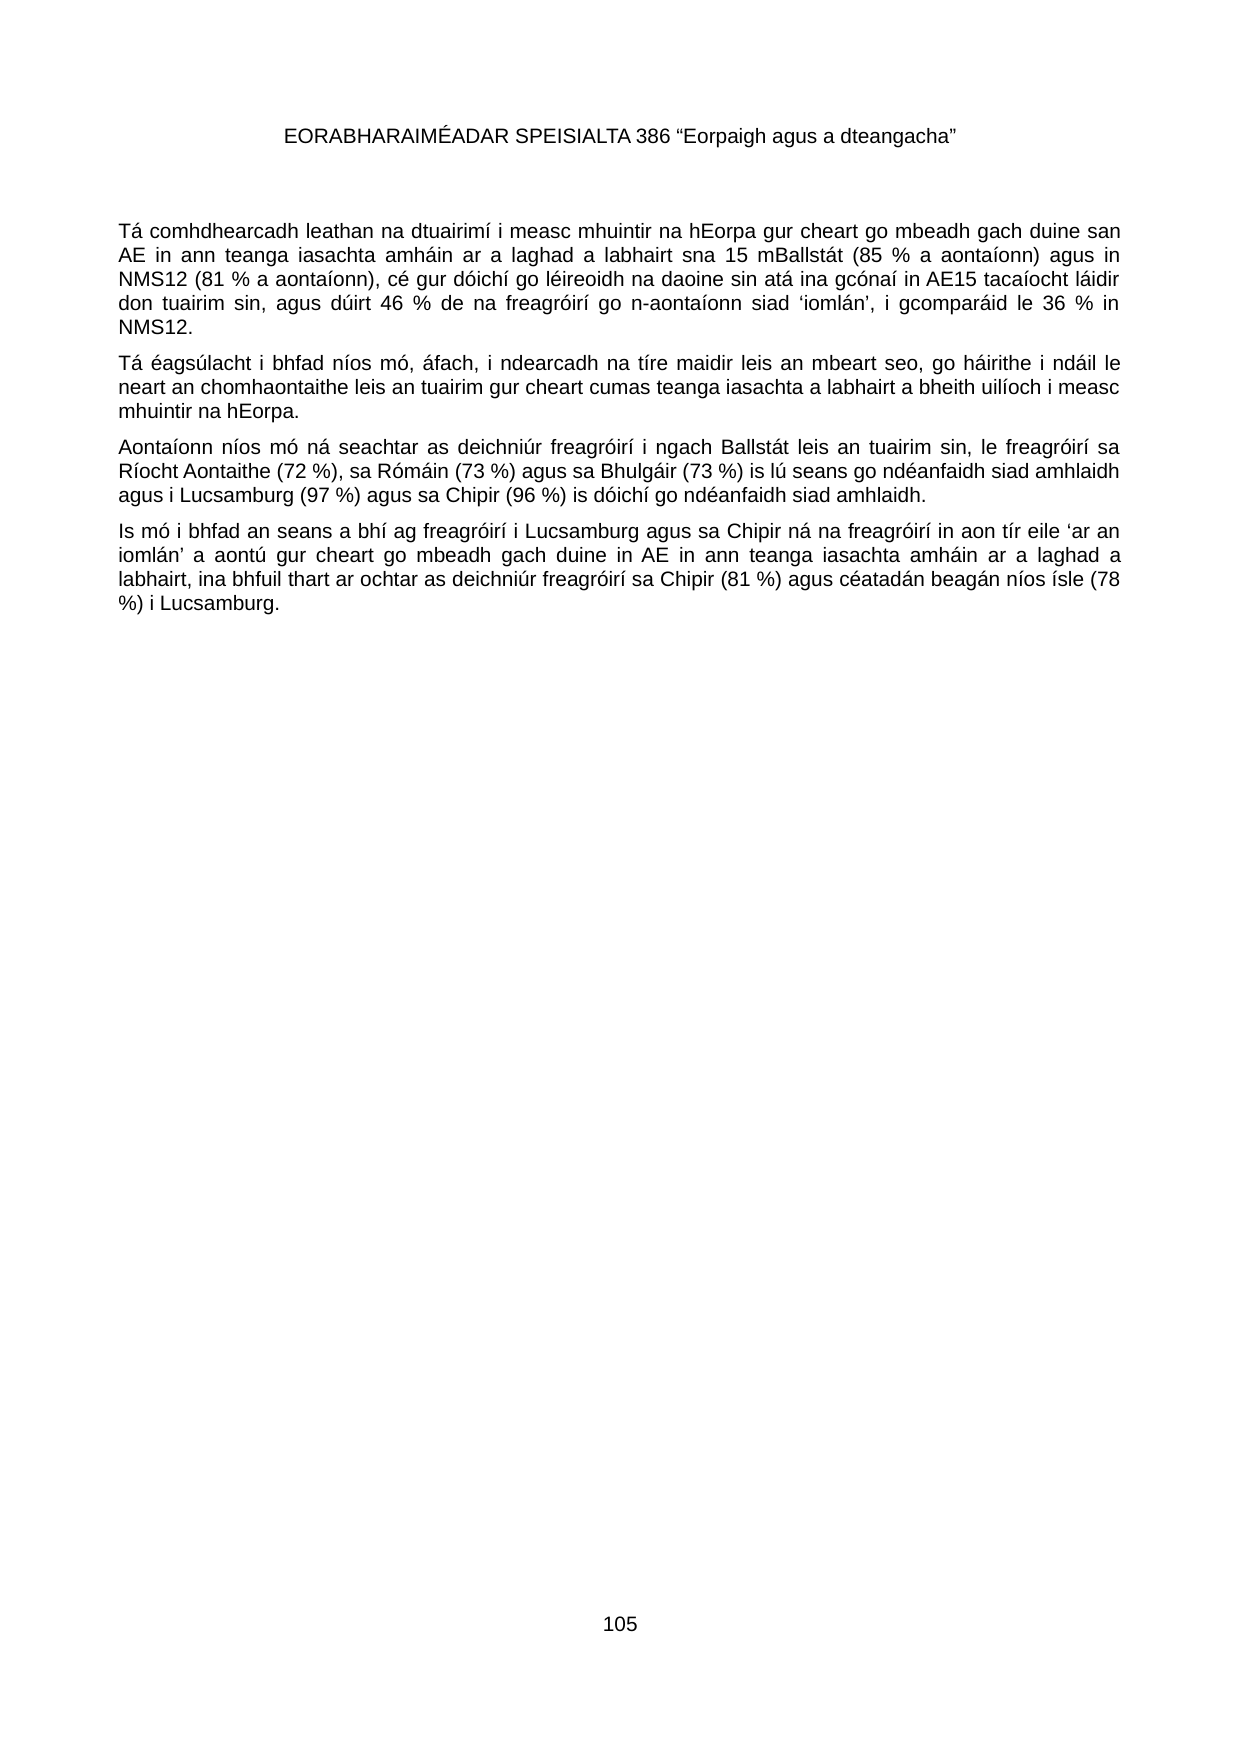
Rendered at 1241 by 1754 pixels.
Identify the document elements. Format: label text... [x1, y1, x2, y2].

text Is mó i bhfad an seans a bhí ag freagróirí i Lucsamburg agus sa Chipir ná na freagróirí in aon tír eile ‘ar an iomlán’ a aontú gur cheart go mbeadh gach duine in AE in ann teanga iasachta amháin ar a laghad a labhairt, ina bhfuil thart ar ochtar as deichniúr freagróirí sa Chipir (81 %) agus céatadán beagán níos ísle (78 %) i Lucsamburg. [118, 518, 1122, 614]
text Tá éagsúlacht i bhfad níos mó, áfach, i ndearcadh na tíre maidir leis an mbeart seo, go háirithe i ndáil le neart an chomhaontaithe leis an tuairim gur cheart cumas teanga iasachta a labhairt a bheith uilíoch i measc mhuintir na hEorpa. [118, 351, 1122, 423]
text Tá comhdhearcadh leathan na dtuairimí i measc mhuintir na hEorpa gur cheart go mbeadh gach duine san AE in ann teanga iasachta amháin ar a laghad a labhairt sna 15 mBallstát (85 % a aontaíonn) agus in NMS12 (81 % a aontaíonn), cé gur dóichí go léireoidh na daoine sin atá ina gcónaí in AE15 tacaíocht láidir don tuairim sin, agus dúirt 46 % de na freagróirí go n-aontaíonn siad ‘iomlán’, i gcomparáid le 36 % in NMS12. [118, 219, 1122, 339]
text Aontaíonn níos mó ná seachtar as deichniúr freagróirí i ngach Ballstát leis an tuairim sin, le freagróirí sa Ríocht Aontaithe (72 %), sa Rómáin (73 %) agus sa Bhulgáir (73 %) is lú seans go ndéanfaidh siad amhlaidh agus i Lucsamburg (97 %) agus sa Chipir (96 %) is dóichí go ndéanfaidh siad amhlaidh. [118, 435, 1122, 507]
